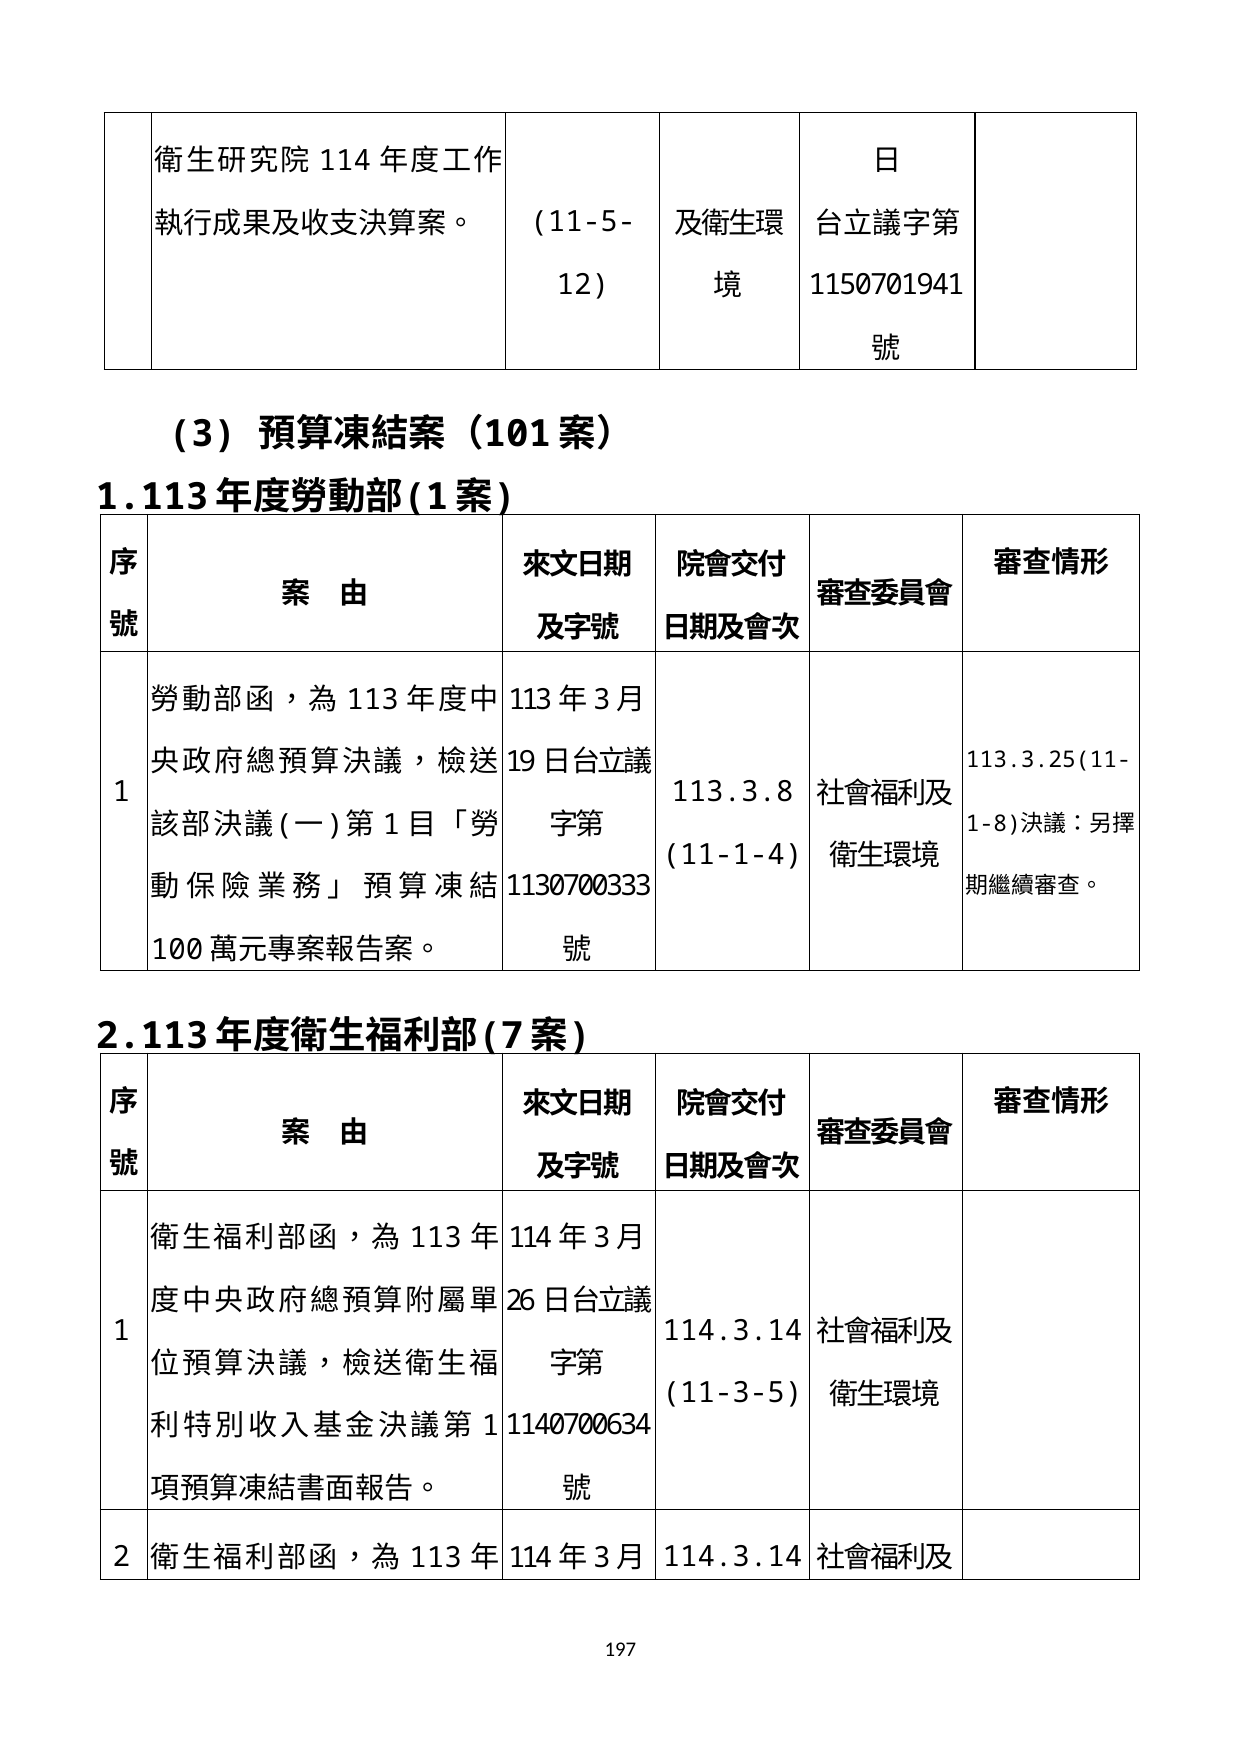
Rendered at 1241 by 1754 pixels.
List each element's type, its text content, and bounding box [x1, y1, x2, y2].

table_cell 114.3.14 (11-3-5) [656, 1191, 809, 1509]
table_cell 勞動部函，為113年度中央政府總預算決議，檢送該部決議(一)第1目「勞動保險業務」預算凍結100萬元專案報告案。 [148, 652, 502, 970]
table_header 審查委員會 [810, 515, 962, 651]
table_cell [105, 113, 151, 369]
table_header 案 由 [148, 1054, 502, 1190]
table_cell 社會福利及 衛生環境 [810, 652, 962, 970]
table_header 院會交付 日期及會次 [656, 1054, 809, 1190]
table_header 序號 [101, 515, 147, 651]
table_cell [101, 1510, 147, 1578]
table_cell [101, 652, 147, 970]
list 113年度勞動部(1案) [24, 451, 1122, 514]
table_cell 衛生福利部函，為113年度中央政府總預算附屬單位預算決議，檢送衛生福利特別收入基金決議第1項預算凍結書面報告。 [148, 1191, 502, 1509]
table_cell 113年3月19日台立議字第1130700333號 [503, 652, 655, 970]
table_header 序號 [101, 1054, 147, 1190]
table_cell 114.3.14 [656, 1510, 809, 1578]
table_cell [101, 1191, 147, 1509]
table_cell 114年3月26日台立議字第1140700634號 [503, 1191, 655, 1509]
table_cell 及衛生環境 [660, 113, 799, 369]
list 預算凍結案（101案） [168, 389, 1122, 451]
table_cell [976, 113, 1136, 369]
table_cell 社會福利及 [810, 1510, 962, 1578]
table_cell 113.3.8 (11-1-4) [656, 652, 809, 970]
table_header 來文日期 及字號 [503, 515, 655, 651]
list 113年度衛生福利部(7案) [24, 990, 1122, 1053]
table_header 審查情形 [963, 1054, 1139, 1190]
table_cell 衛生研究院114年度工作執行成果及收支決算案。 [152, 113, 505, 369]
table_cell (11-5-12) [506, 113, 659, 369]
table_cell 日 台立議字第1150701941號 [800, 113, 974, 369]
table_header 來文日期 及字號 [503, 1054, 655, 1190]
table_header 案 由 [148, 515, 502, 651]
table_header 審查情形 [963, 515, 1139, 651]
table_header 院會交付 日期及會次 [656, 515, 809, 651]
table_cell [963, 1191, 1139, 1509]
table_cell 114年3月 [503, 1510, 655, 1578]
table_cell [963, 1510, 1139, 1578]
table_header 審查委員會 [810, 1054, 962, 1190]
table_cell 113.3.25(11-1-8)決議：另擇期繼續審查。 [963, 652, 1139, 970]
table_cell 社會福利及 衛生環境 [810, 1191, 962, 1509]
table_cell 衛生福利部函，為113年 [148, 1510, 502, 1578]
